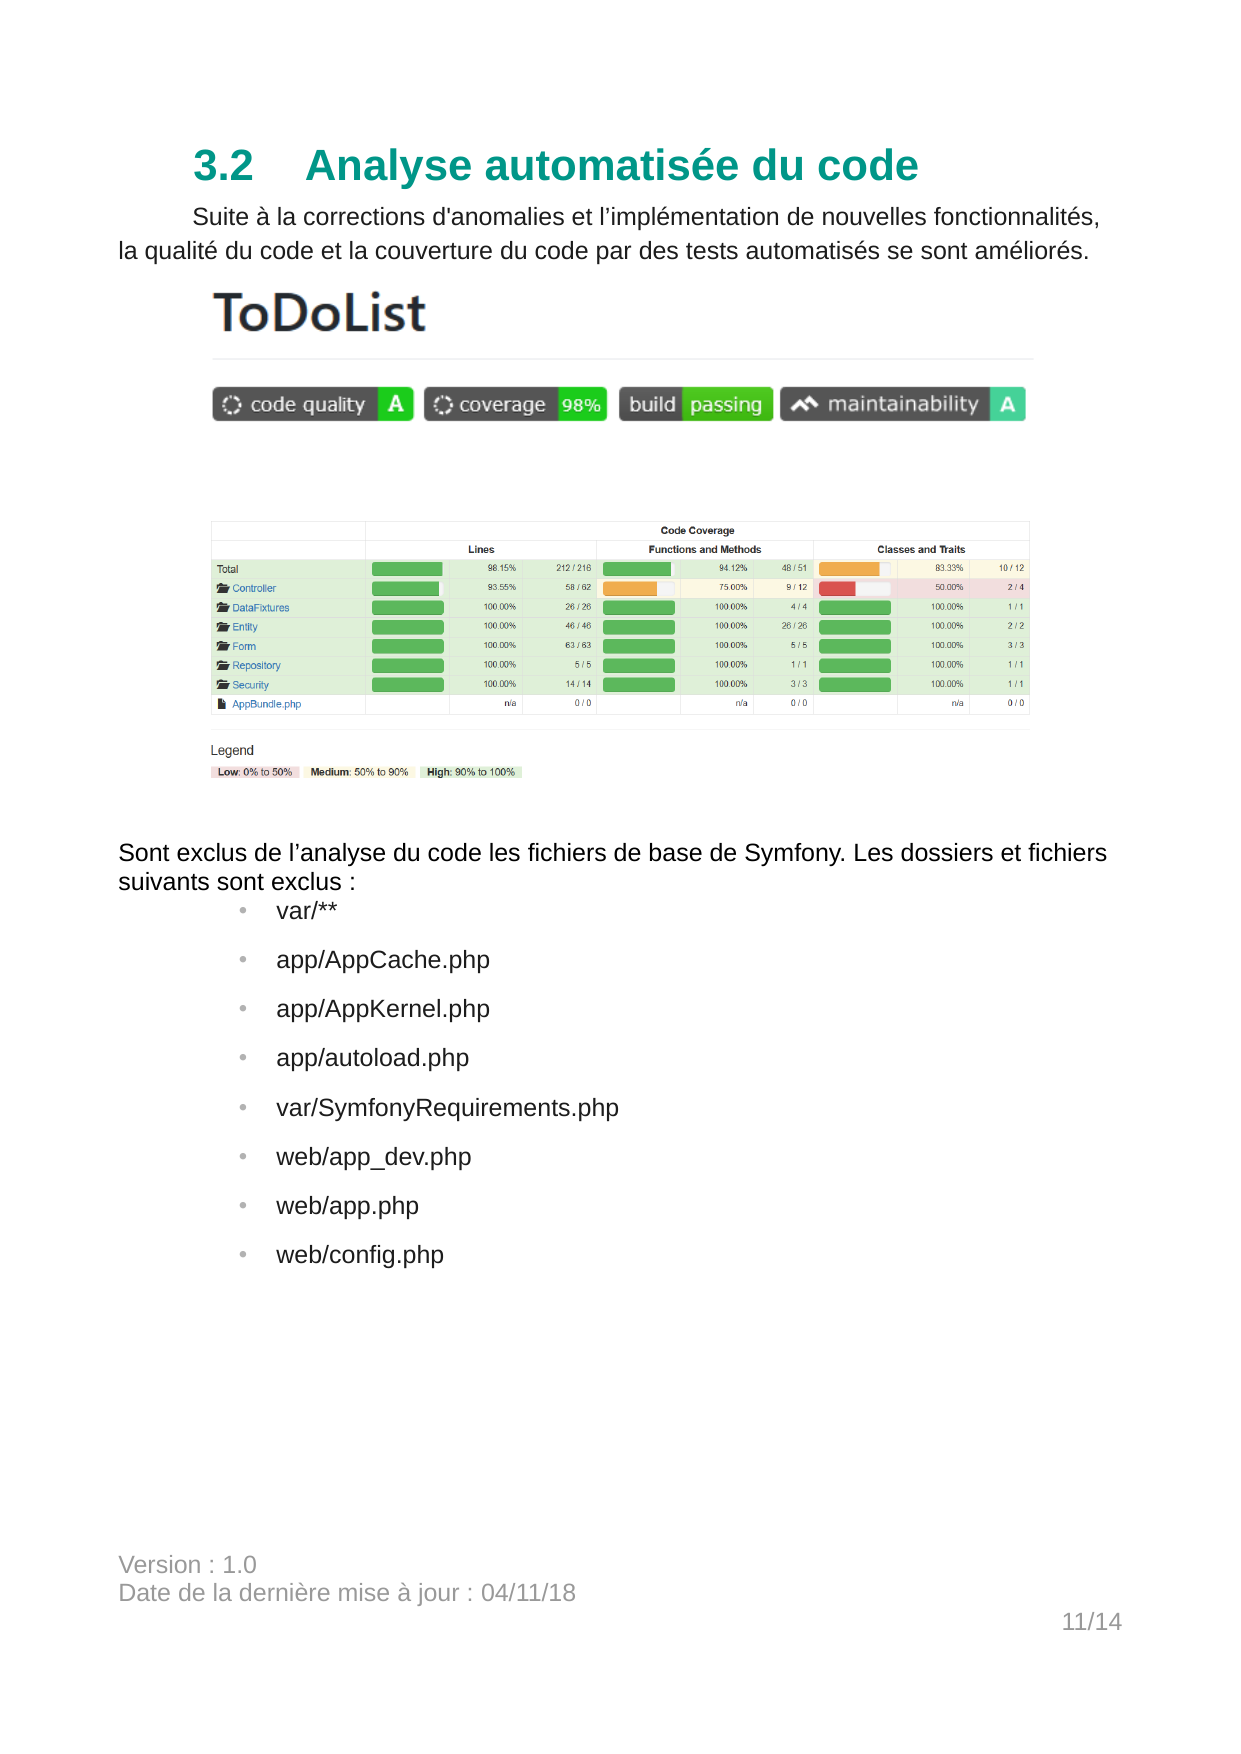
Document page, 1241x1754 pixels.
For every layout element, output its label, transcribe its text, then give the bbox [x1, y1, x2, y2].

list web/config.php [239, 1240, 1122, 1269]
picture [206, 516, 1034, 784]
list app/autoload.php [239, 1043, 1122, 1072]
text Suite à la corrections d'anomalies et l’implémentation de nouvelles fonctionnalités, la qualité du code et la couverture du code par des tests automatisés se sont améliorés. [118, 202, 1122, 265]
list var/** [239, 896, 1122, 925]
list web/app.php [239, 1191, 1122, 1220]
list app/AppCache.php [239, 945, 1122, 974]
text Sont exclus de l’analyse du code les fichiers de base de Symfony. Les dossiers et fichiers suivants sont exclus : [118, 838, 1122, 896]
list var/SymfonyRequirements.php [239, 1093, 1122, 1121]
picture [206, 285, 1034, 462]
list app/AppKernel.php [239, 994, 1122, 1023]
list web/app_dev.php [239, 1142, 1122, 1171]
subtitle Analyse automatisée du code [193, 139, 1122, 189]
